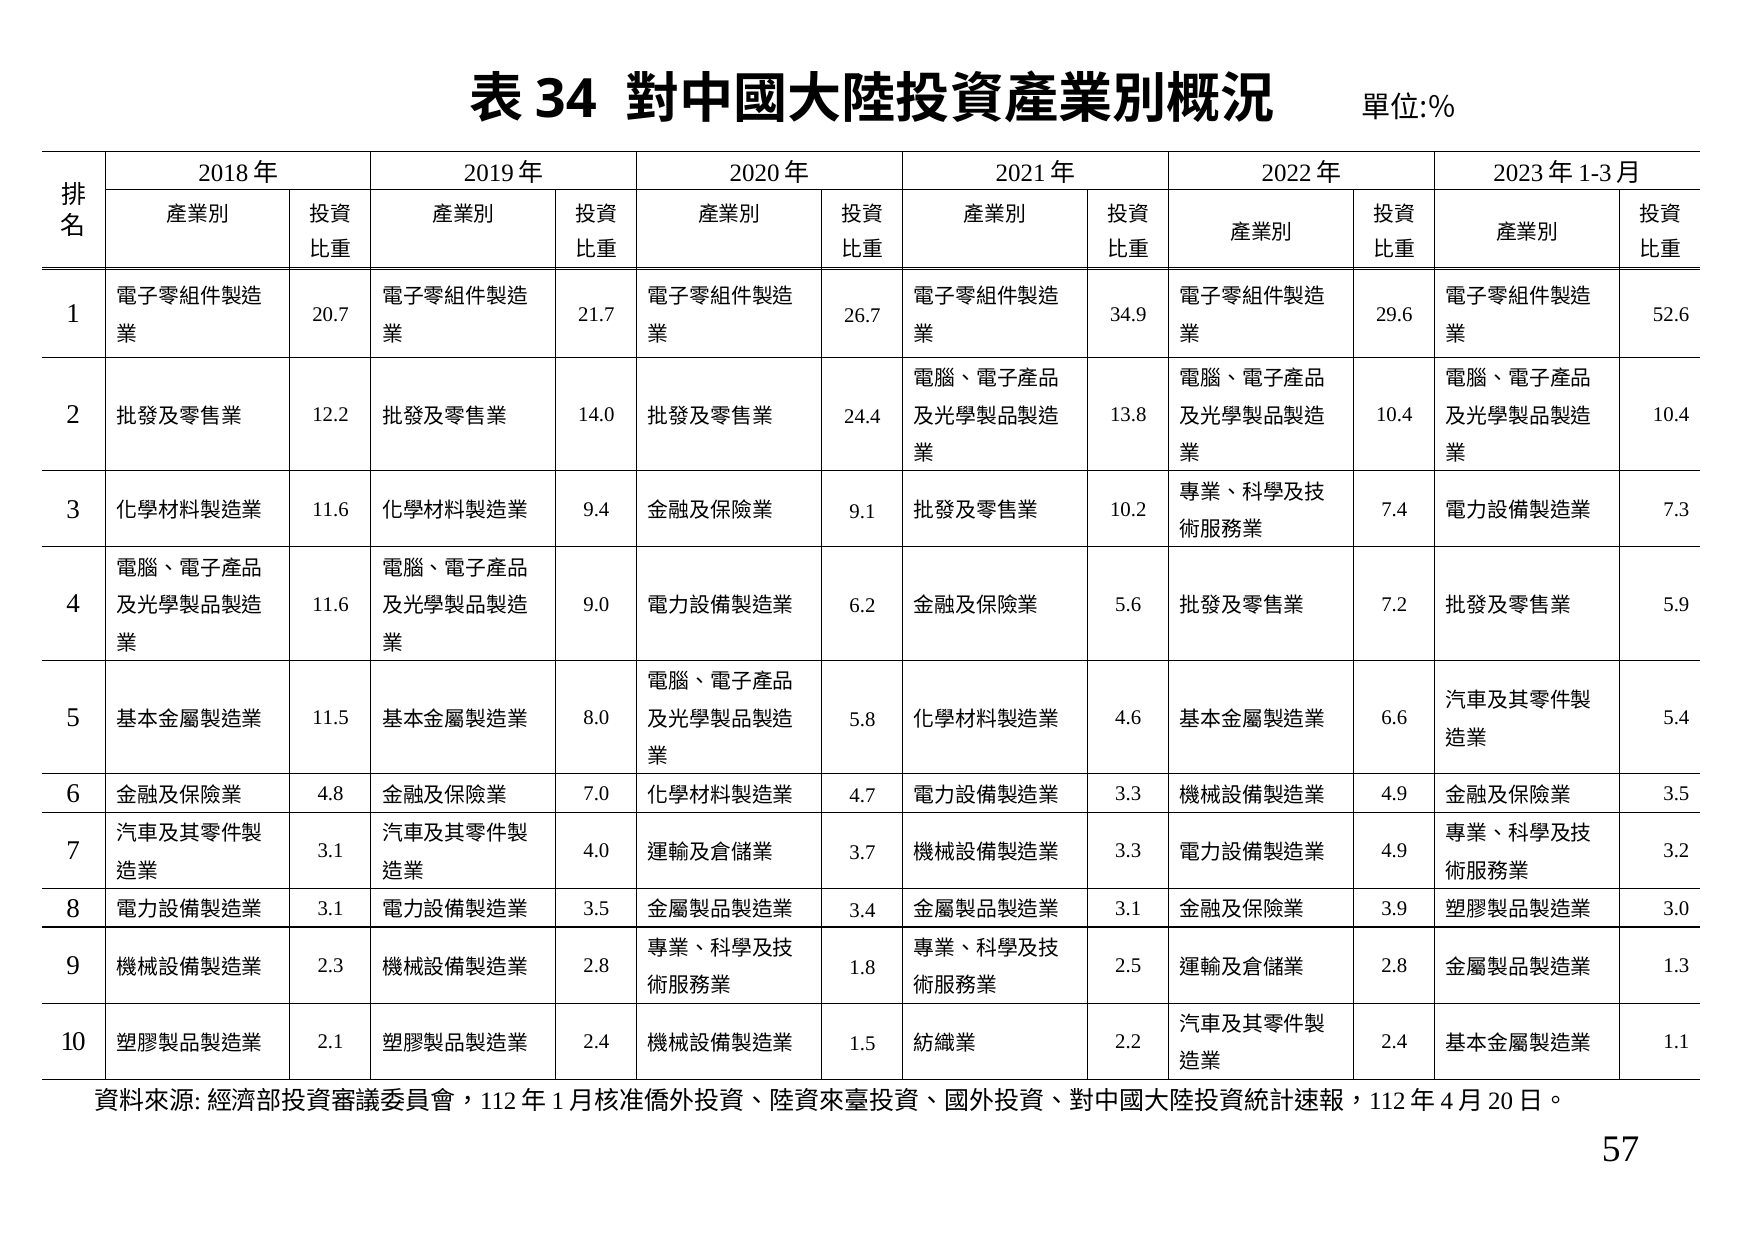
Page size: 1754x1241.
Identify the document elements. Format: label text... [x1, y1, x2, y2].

table_cell 7.2 [1354, 547, 1434, 660]
table_cell 29.6 [1354, 270, 1434, 357]
table_cell 化學材料製造業 [106, 471, 289, 546]
table_cell 金屬製品製造業 [903, 889, 1087, 926]
table_cell 汽車及其零件製造業 [1169, 1004, 1353, 1078]
table_cell 1 [42, 270, 105, 357]
table_cell 2 [42, 358, 105, 470]
table_cell 投資 比重 [290, 190, 370, 267]
table_cell 7.0 [556, 774, 636, 812]
table_header 2023年1-3月 [1435, 152, 1700, 189]
table_cell 11.6 [290, 547, 370, 660]
table_cell 2.3 [290, 928, 370, 1002]
table_cell 塑膠製品製造業 [1435, 889, 1619, 926]
table_cell 化學材料製造業 [371, 471, 555, 546]
table_cell 3.1 [1088, 889, 1168, 926]
table_cell 7.4 [1354, 471, 1434, 546]
table_cell 電腦、電子產品及光學製品製造業 [371, 547, 555, 660]
table_cell 20.7 [290, 270, 370, 357]
table_cell 基本金屬製造業 [1435, 1004, 1619, 1078]
table_cell 10 [42, 1004, 105, 1078]
table_cell 批發及零售業 [1435, 547, 1619, 660]
subtitle 表34 對中國大陸投資產業別概況 單位:％ [103, 38, 1639, 151]
table_cell 電腦、電子產品及光學製品製造業 [903, 358, 1087, 470]
table_cell 9.1 [822, 471, 902, 546]
table_cell 5.9 [1620, 547, 1700, 660]
table_cell 產業別 [371, 190, 555, 267]
table_cell 電力設備製造業 [637, 547, 821, 660]
table_cell 3.1 [290, 813, 370, 888]
table_cell 汽車及其零件製造業 [106, 813, 289, 888]
table_cell 3.5 [1620, 774, 1700, 812]
table_cell 專業、科學及技術服務業 [1169, 471, 1353, 546]
table_cell 34.9 [1088, 270, 1168, 357]
table_cell 1.5 [822, 1004, 902, 1078]
table_cell 2.2 [1088, 1004, 1168, 1078]
table_header 2019年 [371, 152, 636, 189]
table_cell 汽車及其零件製造業 [1435, 661, 1619, 773]
table_cell 專業、科學及技術服務業 [637, 928, 821, 1002]
table_cell 電腦、電子產品及光學製品製造業 [1435, 358, 1619, 470]
table_cell 6.2 [822, 547, 902, 660]
table_cell 電力設備製造業 [1435, 471, 1619, 546]
table_cell 化學材料製造業 [637, 774, 821, 812]
table_cell 10.4 [1354, 358, 1434, 470]
table_cell 1.1 [1620, 1004, 1700, 1078]
table_cell 投資 比重 [1354, 190, 1434, 267]
table_cell 4.8 [290, 774, 370, 812]
table_cell 6 [42, 774, 105, 812]
table_cell 3.7 [822, 813, 902, 888]
table_cell 11.5 [290, 661, 370, 773]
table_cell 11.6 [290, 471, 370, 546]
table_cell 9.0 [556, 547, 636, 660]
table_cell 電子零組件製造業 [106, 270, 289, 357]
table_cell 電子零組件製造業 [637, 270, 821, 357]
table_cell 電子零組件製造業 [1435, 270, 1619, 357]
table_cell 投資 比重 [556, 190, 636, 267]
table_cell 金融及保險業 [106, 774, 289, 812]
table_cell 機械設備製造業 [106, 928, 289, 1002]
table_cell 1.3 [1620, 928, 1700, 1002]
table_cell 電力設備製造業 [903, 774, 1087, 812]
table_cell 3.5 [556, 889, 636, 926]
table_cell 4.9 [1354, 774, 1434, 812]
table_cell 10.4 [1620, 358, 1700, 470]
table_cell 批發及零售業 [1169, 547, 1353, 660]
table_cell 紡織業 [903, 1004, 1087, 1078]
table_cell 5.6 [1088, 547, 1168, 660]
table_cell 52.6 [1620, 270, 1700, 357]
table_cell 金融及保險業 [1169, 889, 1353, 926]
table_cell 5.4 [1620, 661, 1700, 773]
table_cell 塑膠製品製造業 [371, 1004, 555, 1078]
table_cell 投資 比重 [822, 190, 902, 267]
table_cell 電力設備製造業 [371, 889, 555, 926]
table_cell 3.9 [1354, 889, 1434, 926]
table_cell 21.7 [556, 270, 636, 357]
table_cell 金融及保險業 [903, 547, 1087, 660]
table_cell 電子零組件製造業 [371, 270, 555, 357]
table_cell 3.2 [1620, 813, 1700, 888]
table_cell 金屬製品製造業 [1435, 928, 1619, 1002]
table_cell 基本金屬製造業 [106, 661, 289, 773]
table_cell 產業別 [106, 190, 289, 267]
table_cell 機械設備製造業 [637, 1004, 821, 1078]
table_cell 24.4 [822, 358, 902, 470]
table_cell 機械設備製造業 [371, 928, 555, 1002]
table_cell 2.4 [1354, 1004, 1434, 1078]
text 資料來源: 經濟部投資審議委員會，112年1月核准僑外投資、陸資來臺投資、國外投資、對中國大陸投資統計速報，112年4月20日。 [94, 1079, 1701, 1117]
table_cell 6.6 [1354, 661, 1434, 773]
table_cell 電子零組件製造業 [1169, 270, 1353, 357]
table_cell 2.8 [556, 928, 636, 1002]
table_cell 2.5 [1088, 928, 1168, 1002]
table_cell 9.4 [556, 471, 636, 546]
table_cell 3.0 [1620, 889, 1700, 926]
table_cell 運輸及倉儲業 [1169, 928, 1353, 1002]
table_cell 金融及保險業 [637, 471, 821, 546]
table_cell 基本金屬製造業 [371, 661, 555, 773]
table_header 2022年 [1169, 152, 1434, 189]
table_header 2018年 [106, 152, 370, 189]
table_cell 批發及零售業 [371, 358, 555, 470]
table_cell 3 [42, 471, 105, 546]
table_cell 基本金屬製造業 [1169, 661, 1353, 773]
table_cell 26.7 [822, 270, 902, 357]
table_cell 1.8 [822, 928, 902, 1002]
table_cell 9 [42, 928, 105, 1002]
table_cell 2.1 [290, 1004, 370, 1078]
table_cell 批發及零售業 [106, 358, 289, 470]
table_cell 金融及保險業 [1435, 774, 1619, 812]
table_cell 運輸及倉儲業 [637, 813, 821, 888]
table_cell 7.3 [1620, 471, 1700, 546]
table_cell 汽車及其零件製造業 [371, 813, 555, 888]
table_cell 5 [42, 661, 105, 773]
table_cell 化學材料製造業 [903, 661, 1087, 773]
table_cell 電力設備製造業 [1169, 813, 1353, 888]
table_cell 2.4 [556, 1004, 636, 1078]
table_cell 14.0 [556, 358, 636, 470]
table_cell 批發及零售業 [637, 358, 821, 470]
table_cell 3.3 [1088, 774, 1168, 812]
table_cell 專業、科學及技術服務業 [1435, 813, 1619, 888]
table_cell 產業別 [903, 190, 1087, 267]
table_cell 7 [42, 813, 105, 888]
table_cell 電腦、電子產品及光學製品製造業 [637, 661, 821, 773]
table_cell 電腦、電子產品及光學製品製造業 [1169, 358, 1353, 470]
table_cell 產業別 [1169, 190, 1353, 267]
table_cell 專業、科學及技術服務業 [903, 928, 1087, 1002]
table_cell 塑膠製品製造業 [106, 1004, 289, 1078]
table_cell 4.0 [556, 813, 636, 888]
table_cell 電腦、電子產品及光學製品製造業 [106, 547, 289, 660]
table_cell 4.6 [1088, 661, 1168, 773]
table_cell 4 [42, 547, 105, 660]
table_cell 機械設備製造業 [1169, 774, 1353, 812]
table_cell 10.2 [1088, 471, 1168, 546]
table_header 2020年 [637, 152, 902, 189]
table_cell 2.8 [1354, 928, 1434, 1002]
table_cell 機械設備製造業 [903, 813, 1087, 888]
table_cell 產業別 [1435, 190, 1619, 267]
table_cell 13.8 [1088, 358, 1168, 470]
table_cell 4.9 [1354, 813, 1434, 888]
table_cell 12.2 [290, 358, 370, 470]
table_cell 4.7 [822, 774, 902, 812]
table_cell 5.8 [822, 661, 902, 773]
table_cell 電力設備製造業 [106, 889, 289, 926]
table_cell 金融及保險業 [371, 774, 555, 812]
table_header 2021年 [903, 152, 1168, 189]
table_cell 投資 比重 [1620, 190, 1700, 267]
table_cell 產業別 [637, 190, 821, 267]
table_cell 3.1 [290, 889, 370, 926]
table_cell 電子零組件製造業 [903, 270, 1087, 357]
table_cell 批發及零售業 [903, 471, 1087, 546]
table_header 排名 [42, 152, 105, 267]
table_cell 8 [42, 889, 105, 926]
table_cell 3.3 [1088, 813, 1168, 888]
table_cell 8.0 [556, 661, 636, 773]
table_cell 投資 比重 [1088, 190, 1168, 267]
table_cell 3.4 [822, 889, 902, 926]
table_cell 金屬製品製造業 [637, 889, 821, 926]
